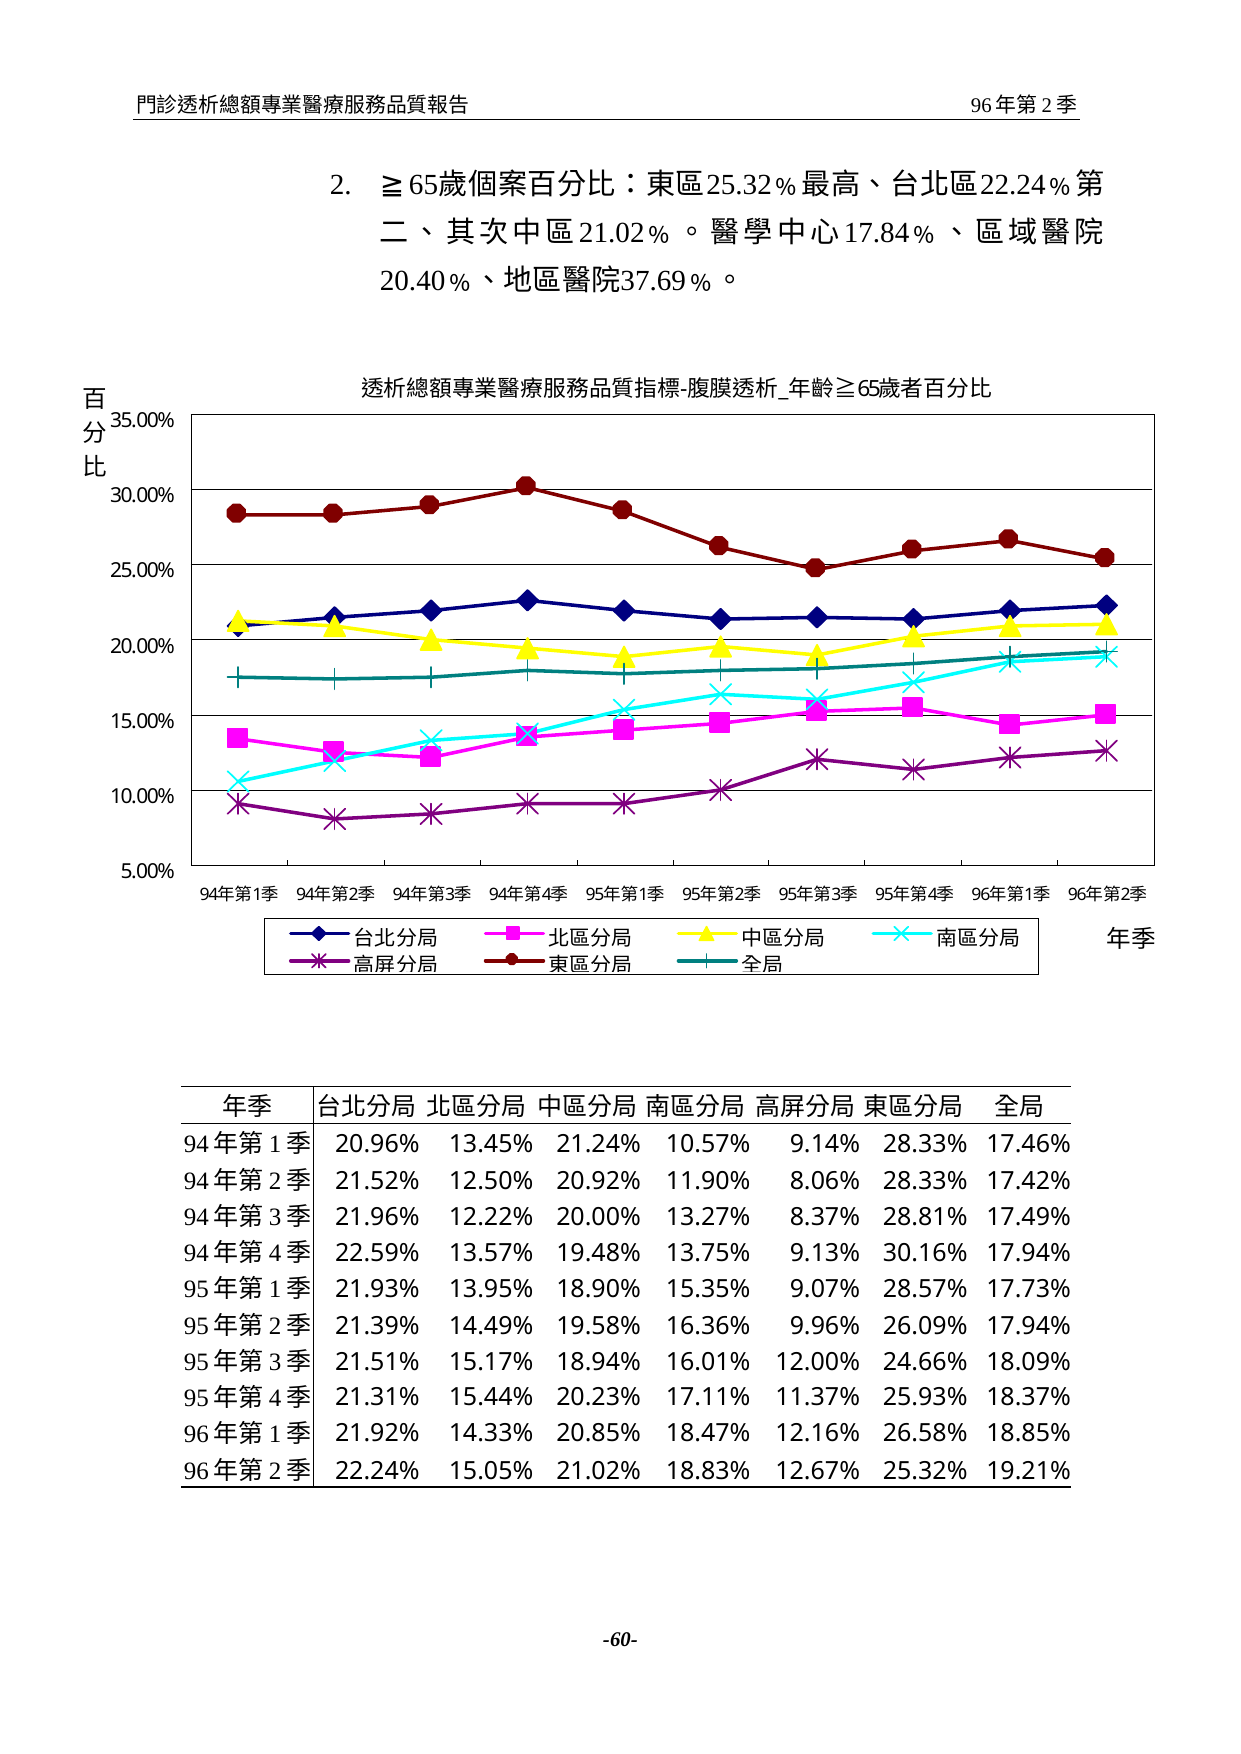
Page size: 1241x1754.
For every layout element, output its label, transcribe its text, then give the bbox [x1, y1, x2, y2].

list ≧65歲個案百分比：東區25.32﹪最高、台北區22.24﹪第二、其次中區21.02﹪。醫學中心17.84﹪、區域醫院20.40﹪、地區醫院37.69﹪。 [329, 156, 1104, 300]
table_cell 26.09% [860, 1305, 967, 1341]
table_cell 13.95% [419, 1269, 533, 1305]
table_cell 18.47% [641, 1414, 750, 1450]
table_cell 19.48% [533, 1233, 641, 1269]
table_cell 94年第3季 [181, 1196, 313, 1233]
table_cell 8.06% [750, 1160, 860, 1196]
table_cell 28.33% [860, 1124, 967, 1160]
table_cell 19.58% [533, 1305, 641, 1341]
table_cell 17.46% [967, 1124, 1071, 1160]
table_cell 24.66% [860, 1341, 967, 1378]
table_cell 21.93% [314, 1269, 419, 1305]
table_cell 17.11% [641, 1378, 750, 1414]
table_cell 10.57% [641, 1124, 750, 1160]
table_cell 13.75% [641, 1233, 750, 1269]
table_cell 20.92% [533, 1160, 641, 1196]
table_cell 15.35% [641, 1269, 750, 1305]
table_cell 12.00% [750, 1341, 860, 1378]
table_cell 15.44% [419, 1378, 533, 1414]
table_cell 28.81% [860, 1196, 967, 1233]
table_header 南區分局 [641, 1087, 750, 1123]
table_cell 18.90% [533, 1269, 641, 1305]
table_cell 30.16% [860, 1233, 967, 1269]
table_cell 13.45% [419, 1124, 533, 1160]
table_cell 21.96% [314, 1196, 419, 1233]
table_cell 18.83% [641, 1450, 750, 1486]
table_cell 21.52% [314, 1160, 419, 1196]
table_cell 19.21% [967, 1450, 1071, 1486]
table_cell 95年第1季 [181, 1269, 313, 1305]
table_cell 25.93% [860, 1378, 967, 1414]
table_cell 9.13% [750, 1233, 860, 1269]
table_cell 94年第2季 [181, 1160, 313, 1196]
table_cell 11.90% [641, 1160, 750, 1196]
table_cell 26.58% [860, 1414, 967, 1450]
table_cell 17.42% [967, 1160, 1071, 1196]
table_cell 14.33% [419, 1414, 533, 1450]
table_cell 21.39% [314, 1305, 419, 1341]
table_cell 28.57% [860, 1269, 967, 1305]
table_cell 18.94% [533, 1341, 641, 1378]
table_header 中區分局 [533, 1087, 641, 1123]
table_cell 25.32% [860, 1450, 967, 1486]
table_cell 16.01% [641, 1341, 750, 1378]
table_cell 12.50% [419, 1160, 533, 1196]
table_cell 94年第1季 [181, 1124, 313, 1160]
table_header 台北分局 [314, 1087, 419, 1123]
table_header 東區分局 [860, 1087, 967, 1123]
table_cell 20.23% [533, 1378, 641, 1414]
table_cell 18.37% [967, 1378, 1071, 1414]
table_cell 12.22% [419, 1196, 533, 1233]
table_cell 11.37% [750, 1378, 860, 1414]
table_cell 17.49% [967, 1196, 1071, 1233]
table_cell 21.02% [533, 1450, 641, 1486]
table_cell 95年第2季 [181, 1305, 313, 1341]
table_cell 20.96% [314, 1124, 419, 1160]
table_cell 17.73% [967, 1269, 1071, 1305]
table_cell 17.94% [967, 1233, 1071, 1269]
table_cell 95年第3季 [181, 1341, 313, 1378]
table_cell 16.36% [641, 1305, 750, 1341]
table_cell 21.51% [314, 1341, 419, 1378]
table_cell 15.17% [419, 1341, 533, 1378]
table_header 年季 [181, 1087, 313, 1123]
table_cell 18.09% [967, 1341, 1071, 1378]
table_header 高屏分局 [750, 1087, 860, 1123]
table_cell 21.31% [314, 1378, 419, 1414]
table_cell 8.37% [750, 1196, 860, 1233]
table_cell 17.94% [967, 1305, 1071, 1341]
table_header 全局 [967, 1087, 1071, 1123]
table_cell 20.85% [533, 1414, 641, 1450]
table_cell 94年第4季 [181, 1233, 313, 1269]
table_cell 95年第4季 [181, 1378, 313, 1414]
table_cell 15.05% [419, 1450, 533, 1486]
table_cell 12.16% [750, 1414, 860, 1450]
table_cell 96年第2季 [181, 1450, 313, 1486]
table_cell 22.24% [314, 1450, 419, 1486]
table_cell 20.00% [533, 1196, 641, 1233]
table_cell 9.96% [750, 1305, 860, 1341]
table_cell 13.57% [419, 1233, 533, 1269]
table_cell 13.27% [641, 1196, 750, 1233]
table_cell 9.14% [750, 1124, 860, 1160]
table_cell 12.67% [750, 1450, 860, 1486]
table_cell 18.85% [967, 1414, 1071, 1450]
table_cell 21.92% [314, 1414, 419, 1450]
table_cell 9.07% [750, 1269, 860, 1305]
table_header 北區分局 [419, 1087, 533, 1123]
table_cell 96年第1季 [181, 1414, 313, 1450]
table_cell 14.49% [419, 1305, 533, 1341]
table_cell 21.24% [533, 1124, 641, 1160]
table_cell 28.33% [860, 1160, 967, 1196]
table_cell 22.59% [314, 1233, 419, 1269]
